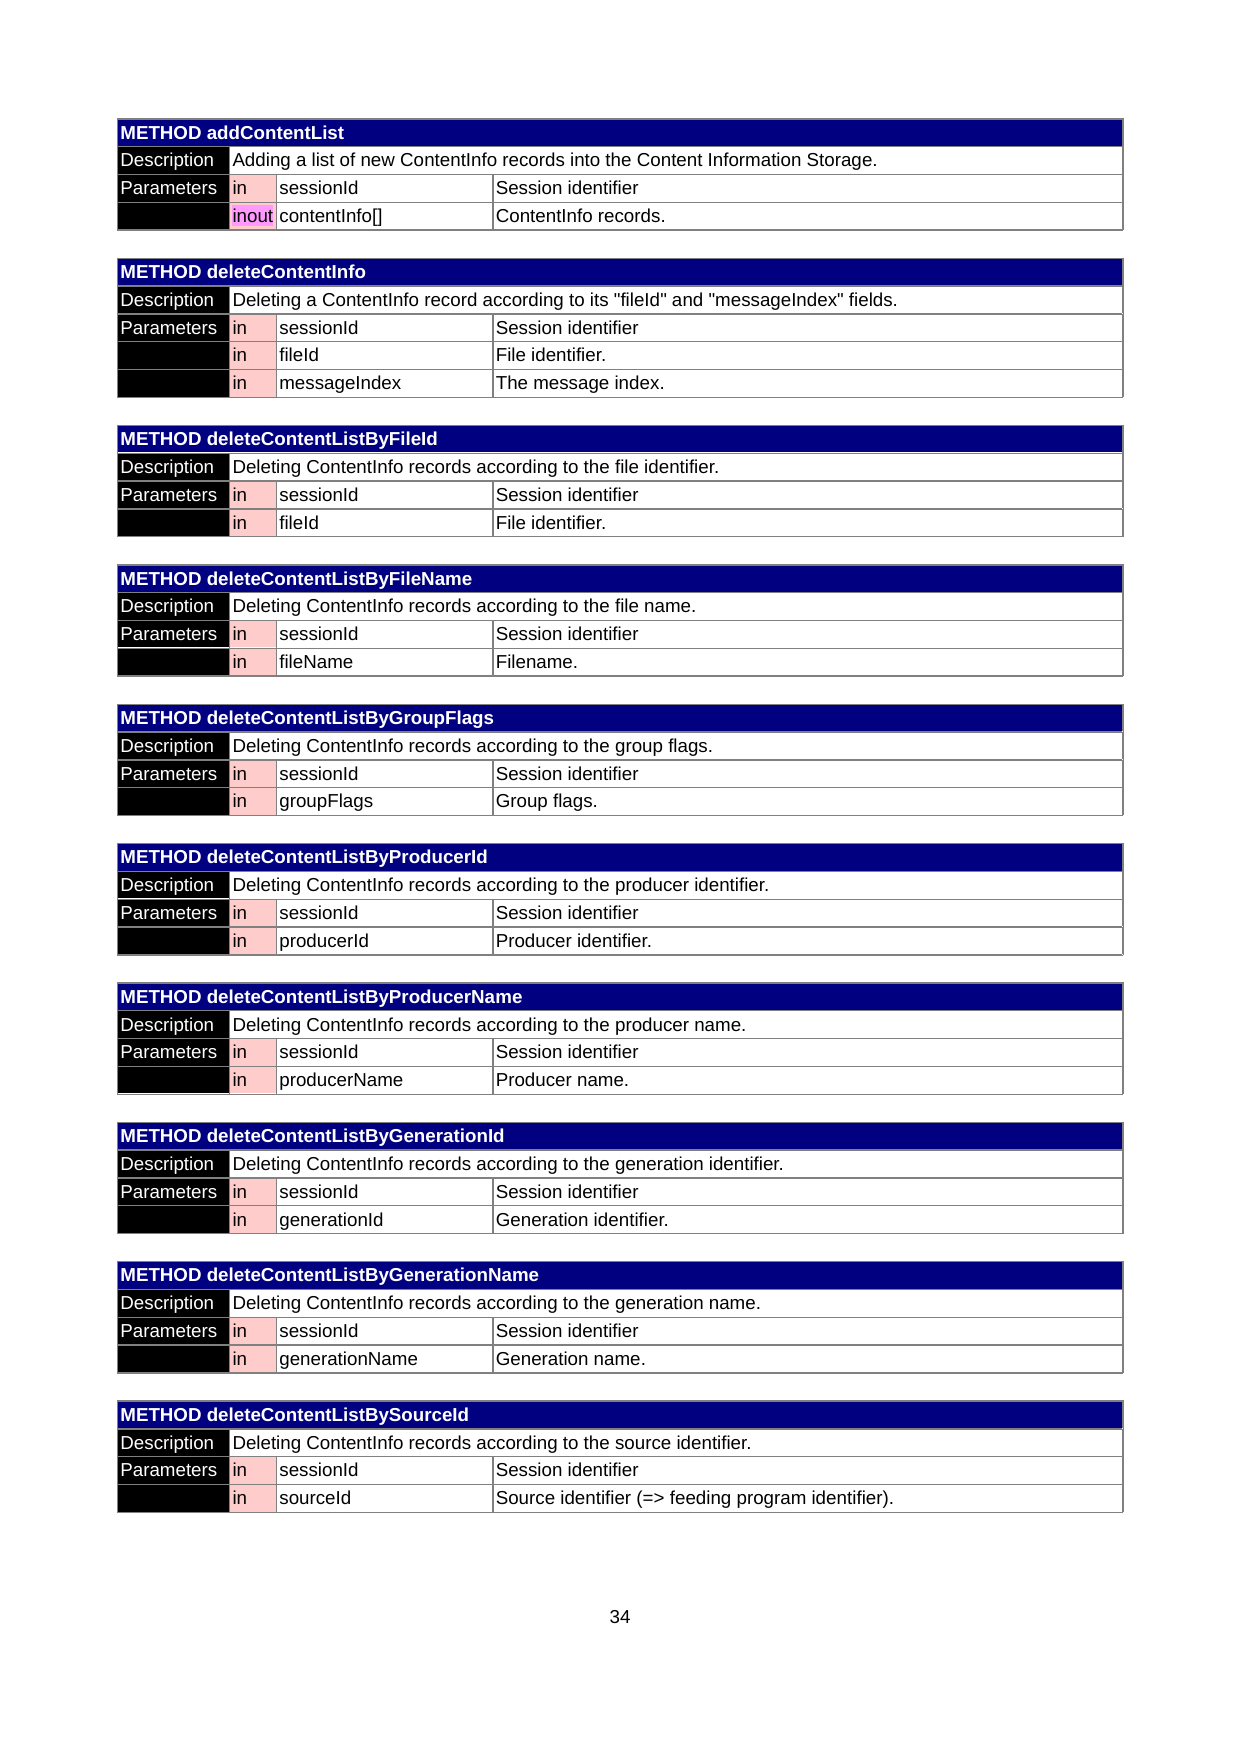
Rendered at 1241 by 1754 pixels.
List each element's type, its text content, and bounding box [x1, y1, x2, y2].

table_cell Description [118, 454, 229, 480]
table_cell Parameters [118, 315, 229, 341]
table_cell fileName [277, 649, 492, 675]
table_cell Session identifier [494, 1179, 1122, 1205]
table_cell Parameters [118, 1457, 229, 1484]
table_cell sessionId [277, 621, 492, 647]
table_header METHOD deleteContentListBySourceId [118, 1402, 1122, 1428]
table_cell Description [118, 1290, 229, 1317]
table_cell [118, 928, 229, 954]
table_cell Session identifier [494, 900, 1122, 926]
table_cell fileId [277, 510, 492, 536]
table_cell Generation name. [494, 1346, 1122, 1372]
table_cell inout [230, 203, 276, 229]
table_cell in [230, 788, 276, 815]
table_cell Deleting ContentInfo records according to the source identifier. [230, 1430, 1122, 1456]
table_cell generationId [277, 1206, 492, 1233]
table_cell Deleting ContentInfo records according to the file identifier. [230, 454, 1122, 480]
table_cell sessionId [277, 761, 492, 787]
table_cell Description [118, 872, 229, 898]
table_cell in [230, 649, 276, 675]
table_cell in [230, 1457, 276, 1484]
table_cell Session identifier [494, 1318, 1122, 1344]
table_cell Session identifier [494, 621, 1122, 647]
table_cell Producer identifier. [494, 928, 1122, 954]
table_cell in [230, 175, 276, 202]
table_header METHOD deleteContentListByProducerId [118, 844, 1122, 871]
table_header METHOD addContentList [118, 120, 1122, 146]
table_header METHOD deleteContentListByProducerName [118, 984, 1122, 1010]
table_cell File identifier. [494, 342, 1122, 369]
table_cell Parameters [118, 900, 229, 926]
table_header METHOD deleteContentListByGenerationName [118, 1262, 1122, 1289]
table_cell in [230, 621, 276, 647]
table_cell [118, 788, 229, 815]
table_cell in [230, 342, 276, 369]
table_cell in [230, 1346, 276, 1372]
table_cell messageIndex [277, 370, 492, 397]
table_cell generationName [277, 1346, 492, 1372]
table_cell in [230, 900, 276, 926]
table_cell in [230, 510, 276, 536]
table_cell [118, 203, 229, 229]
table_cell Filename. [494, 649, 1122, 675]
table_cell fileId [277, 342, 492, 369]
table_cell producerName [277, 1067, 492, 1093]
table_cell Deleting ContentInfo records according to the producer name. [230, 1011, 1122, 1038]
table_cell Parameters [118, 761, 229, 787]
table_cell Parameters [118, 175, 229, 202]
table_cell Description [118, 287, 229, 313]
table_cell Deleting ContentInfo records according to the generation name. [230, 1290, 1122, 1317]
table_cell Session identifier [494, 482, 1122, 508]
table_cell in [230, 1067, 276, 1093]
table_cell Parameters [118, 1318, 229, 1344]
table_cell [118, 370, 229, 397]
table_cell Parameters [118, 1039, 229, 1066]
table_cell Parameters [118, 1179, 229, 1205]
table_cell Deleting ContentInfo records according to the producer identifier. [230, 872, 1122, 898]
table_cell Description [118, 1430, 229, 1456]
table_cell [118, 1206, 229, 1233]
table_cell in [230, 315, 276, 341]
table_cell [118, 649, 229, 675]
table_cell [118, 1485, 229, 1512]
table_cell Description [118, 733, 229, 759]
table_cell Description [118, 1011, 229, 1038]
table_cell Parameters [118, 621, 229, 647]
table_cell sessionId [277, 1457, 492, 1484]
table_cell Generation identifier. [494, 1206, 1122, 1233]
table_cell Session identifier [494, 761, 1122, 787]
table_cell contentInfo[] [277, 203, 492, 229]
table_cell in [230, 370, 276, 397]
table_cell Source identifier (=> feeding program identifier). [494, 1485, 1122, 1512]
table_cell Deleting ContentInfo records according to the group flags. [230, 733, 1122, 759]
table_cell Description [118, 147, 229, 174]
table_cell Adding a list of new ContentInfo records into the Content Information Storage. [230, 147, 1122, 174]
table_cell sessionId [277, 1179, 492, 1205]
table_cell in [230, 1318, 276, 1344]
table_cell File identifier. [494, 510, 1122, 536]
table_cell producerId [277, 928, 492, 954]
table_cell in [230, 761, 276, 787]
table_cell [118, 510, 229, 536]
table_cell Deleting a ContentInfo record according to its "fileId" and "messageIndex" fields. [230, 287, 1122, 313]
table_cell sessionId [277, 1039, 492, 1066]
table_cell in [230, 1039, 276, 1066]
table_cell sourceId [277, 1485, 492, 1512]
table_header METHOD deleteContentListByGenerationId [118, 1123, 1122, 1149]
table_cell [118, 1346, 229, 1372]
table_cell Session identifier [494, 315, 1122, 341]
table_cell [118, 1067, 229, 1093]
table_cell Session identifier [494, 175, 1122, 202]
table_cell groupFlags [277, 788, 492, 815]
table_cell sessionId [277, 1318, 492, 1344]
table_header METHOD deleteContentListByFileName [118, 566, 1122, 592]
table_cell in [230, 1206, 276, 1233]
table_cell Parameters [118, 482, 229, 508]
table_cell Description [118, 593, 229, 620]
table_cell [118, 342, 229, 369]
table_header METHOD deleteContentListByFileId [118, 426, 1122, 452]
table_cell Group flags. [494, 788, 1122, 815]
table_cell in [230, 1179, 276, 1205]
table_cell in [230, 482, 276, 508]
table_cell in [230, 928, 276, 954]
table_cell ContentInfo records. [494, 203, 1122, 229]
table_cell Producer name. [494, 1067, 1122, 1093]
table_cell Session identifier [494, 1039, 1122, 1066]
table_cell sessionId [277, 315, 492, 341]
table_cell The message index. [494, 370, 1122, 397]
table_cell in [230, 1485, 276, 1512]
table_cell Deleting ContentInfo records according to the generation identifier. [230, 1151, 1122, 1177]
table_cell sessionId [277, 482, 492, 508]
table_header METHOD deleteContentListByGroupFlags [118, 705, 1122, 731]
table_cell Description [118, 1151, 229, 1177]
table_header METHOD deleteContentInfo [118, 259, 1122, 285]
table_cell Session identifier [494, 1457, 1122, 1484]
table_cell sessionId [277, 175, 492, 202]
table_cell sessionId [277, 900, 492, 926]
table_cell Deleting ContentInfo records according to the file name. [230, 593, 1122, 620]
